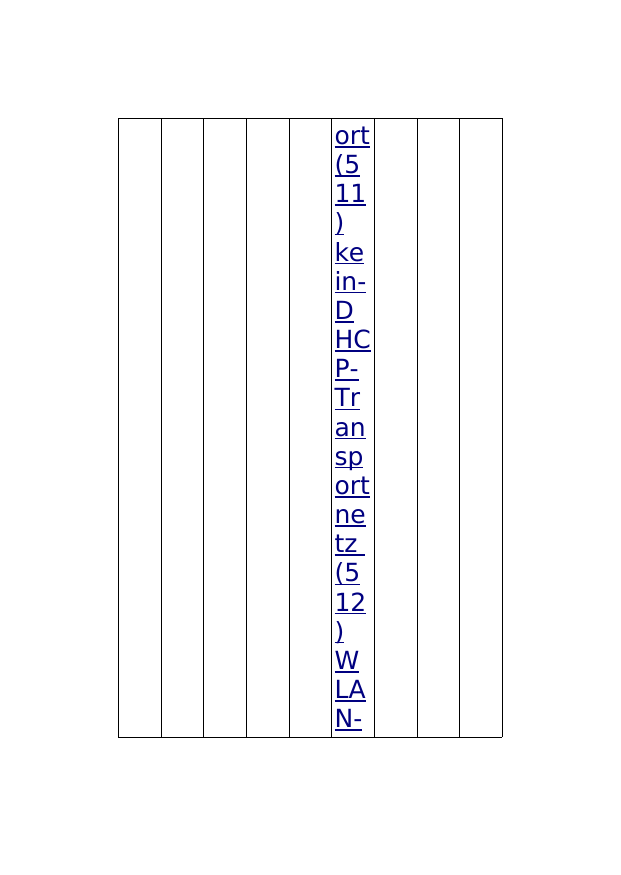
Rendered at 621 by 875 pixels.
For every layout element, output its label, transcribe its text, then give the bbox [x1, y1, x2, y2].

table_cell ort (511) kein-DHCP-Transportnetz (512) WLAN- [332, 119, 374, 737]
table_cell [204, 119, 246, 737]
table_cell [290, 119, 331, 737]
table_cell [460, 119, 502, 737]
table_cell [247, 119, 289, 737]
table_cell [375, 119, 417, 737]
table_cell [162, 119, 203, 737]
table_cell [418, 119, 459, 737]
table_cell [119, 119, 161, 737]
